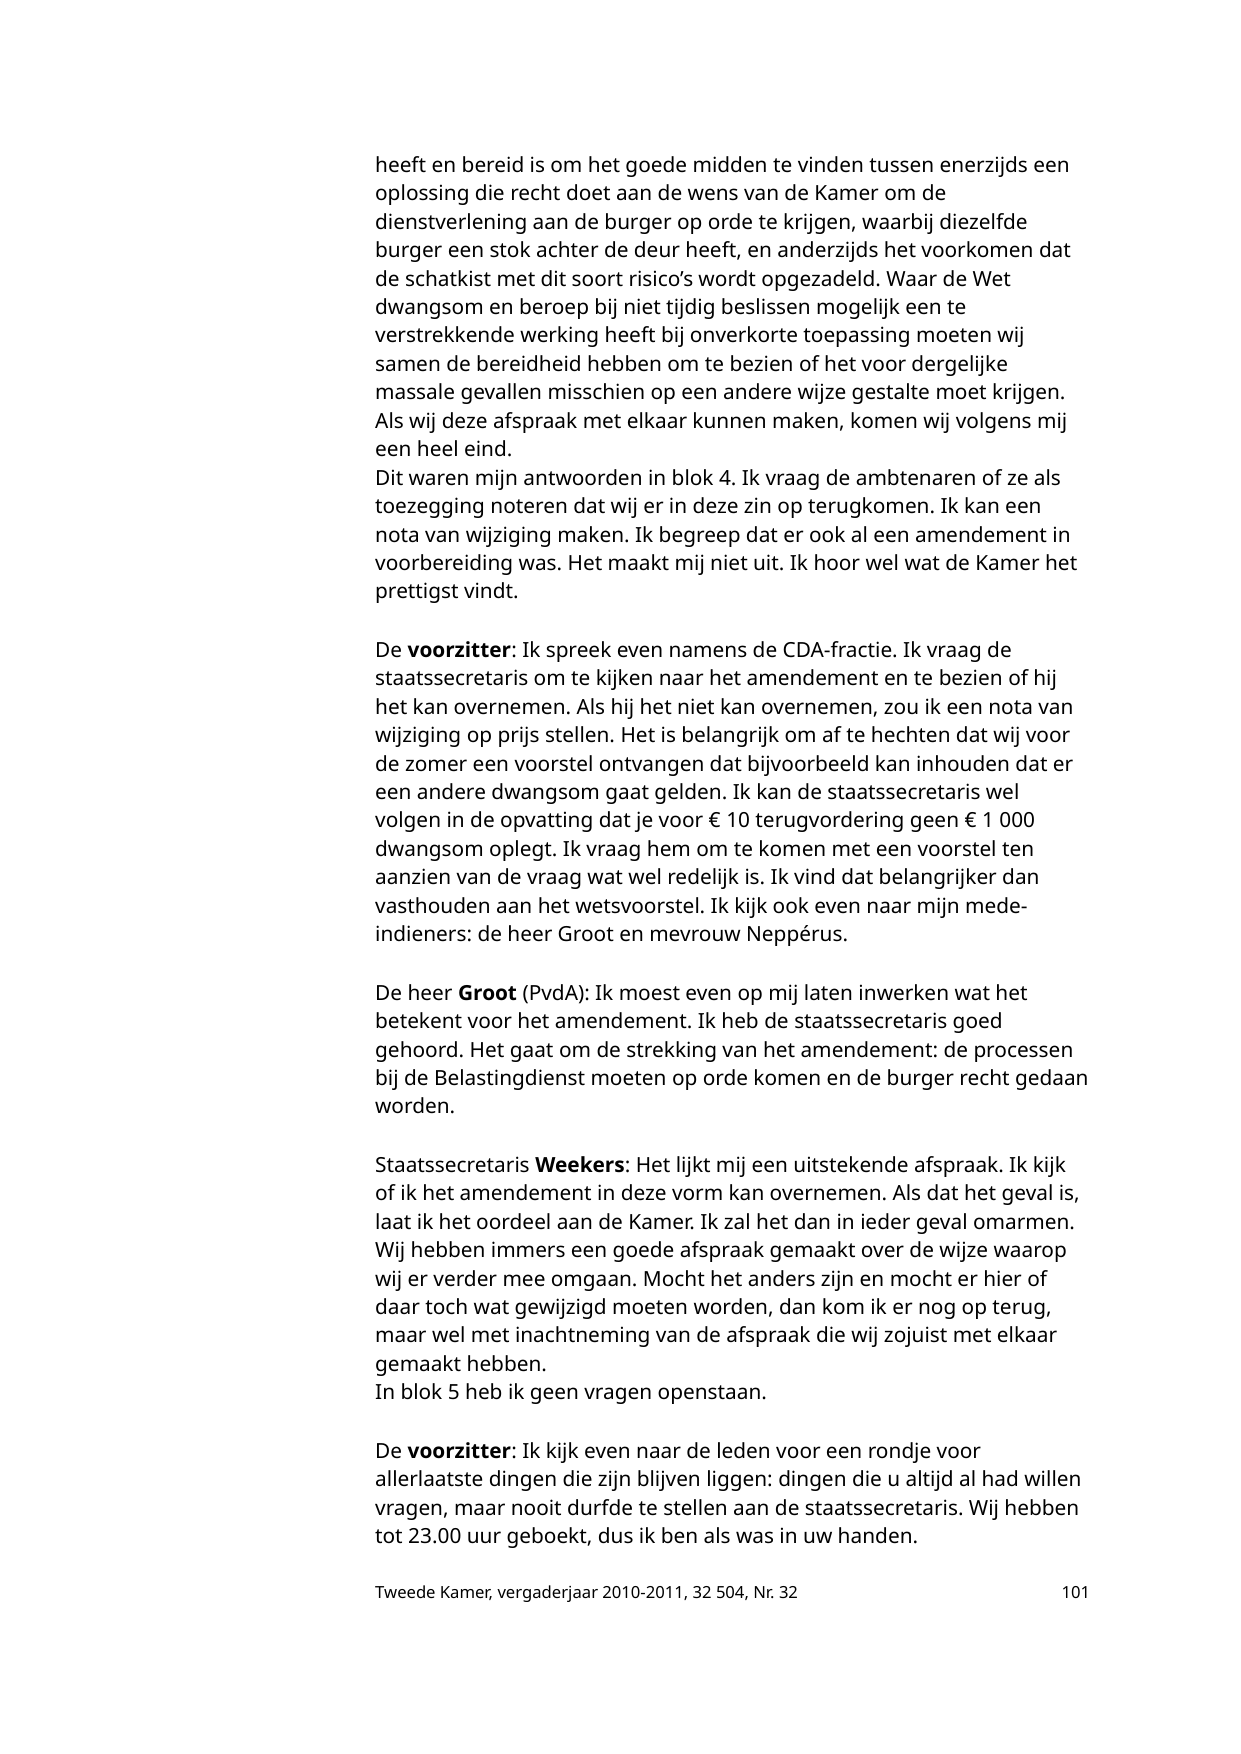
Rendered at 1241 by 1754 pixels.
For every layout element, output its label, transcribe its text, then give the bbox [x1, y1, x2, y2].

text In blok 5 heb ik geen vragen openstaan. [375, 1377, 1090, 1406]
text De voorzitter: Ik kijk even naar de leden voor een rondje voor allerlaatste dingen die zijn blijven liggen: dingen die u altijd al had willen vragen, maar nooit durfde te stellen aan de staatssecretaris. Wij hebben tot 23.00 uur geboekt, dus ik ben als was in uw handen. [375, 1436, 1090, 1550]
text De voorzitter: Ik spreek even namens de CDA-fractie. Ik vraag de staatssecretaris om te kijken naar het amendement en te bezien of hij het kan overnemen. Als hij het niet kan overnemen, zou ik een nota van wijziging op prijs stellen. Het is belangrijk om af te hechten dat wij voor de zomer een voorstel ontvangen dat bijvoorbeeld kan inhouden dat er een andere dwangsom gaat gelden. Ik kan de staatssecretaris wel volgen in de opvatting dat je voor € 10 terugvordering geen € 1 000 dwangsom oplegt. Ik vraag hem om te komen met een voorstel ten aanzien van de vraag wat wel redelijk is. Ik vind dat belangrijker dan vasthouden aan het wetsvoorstel. Ik kijk ook even naar mijn mede-indieners: de heer Groot en mevrouw Neppérus. [375, 635, 1090, 948]
text Dit waren mijn antwoorden in blok 4. Ik vraag de ambtenaren of ze als toezegging noteren dat wij er in deze zin op terugkomen. Ik kan een nota van wijziging maken. Ik begreep dat er ook al een amendement in voorbereiding was. Het maakt mij niet uit. Ik hoor wel wat de Kamer het prettigst vindt. [375, 463, 1090, 605]
text heeft en bereid is om het goede midden te vinden tussen enerzijds een oplossing die recht doet aan de wens van de Kamer om de dienstverlening aan de burger op orde te krijgen, waarbij diezelfde burger een stok achter de deur heeft, en anderzijds het voorkomen dat de schatkist met dit soort risico’s wordt opgezadeld. Waar de Wet dwangsom en beroep bij niet tijdig beslissen mogelijk een te verstrekkende werking heeft bij onverkorte toepassing moeten wij samen de bereidheid hebben om te bezien of het voor dergelijke massale gevallen misschien op een andere wijze gestalte moet krijgen. Als wij deze afspraak met elkaar kunnen maken, komen wij volgens mij een heel eind. [375, 150, 1090, 463]
text De heer Groot (PvdA): Ik moest even op mij laten inwerken wat het betekent voor het amendement. Ik heb de staatssecretaris goed gehoord. Het gaat om de strekking van het amendement: de processen bij de Belastingdienst moeten op orde komen en de burger recht gedaan worden. [375, 978, 1090, 1120]
text Staatssecretaris Weekers: Het lijkt mij een uitstekende afspraak. Ik kijk of ik het amendement in deze vorm kan overnemen. Als dat het geval is, laat ik het oordeel aan de Kamer. Ik zal het dan in ieder geval omarmen. Wij hebben immers een goede afspraak gemaakt over de wijze waarop wij er verder mee omgaan. Mocht het anders zijn en mocht er hier of daar toch wat gewijzigd moeten worden, dan kom ik er nog op terug, maar wel met inachtneming van de afspraak die wij zojuist met elkaar gemaakt hebben. [375, 1150, 1090, 1377]
